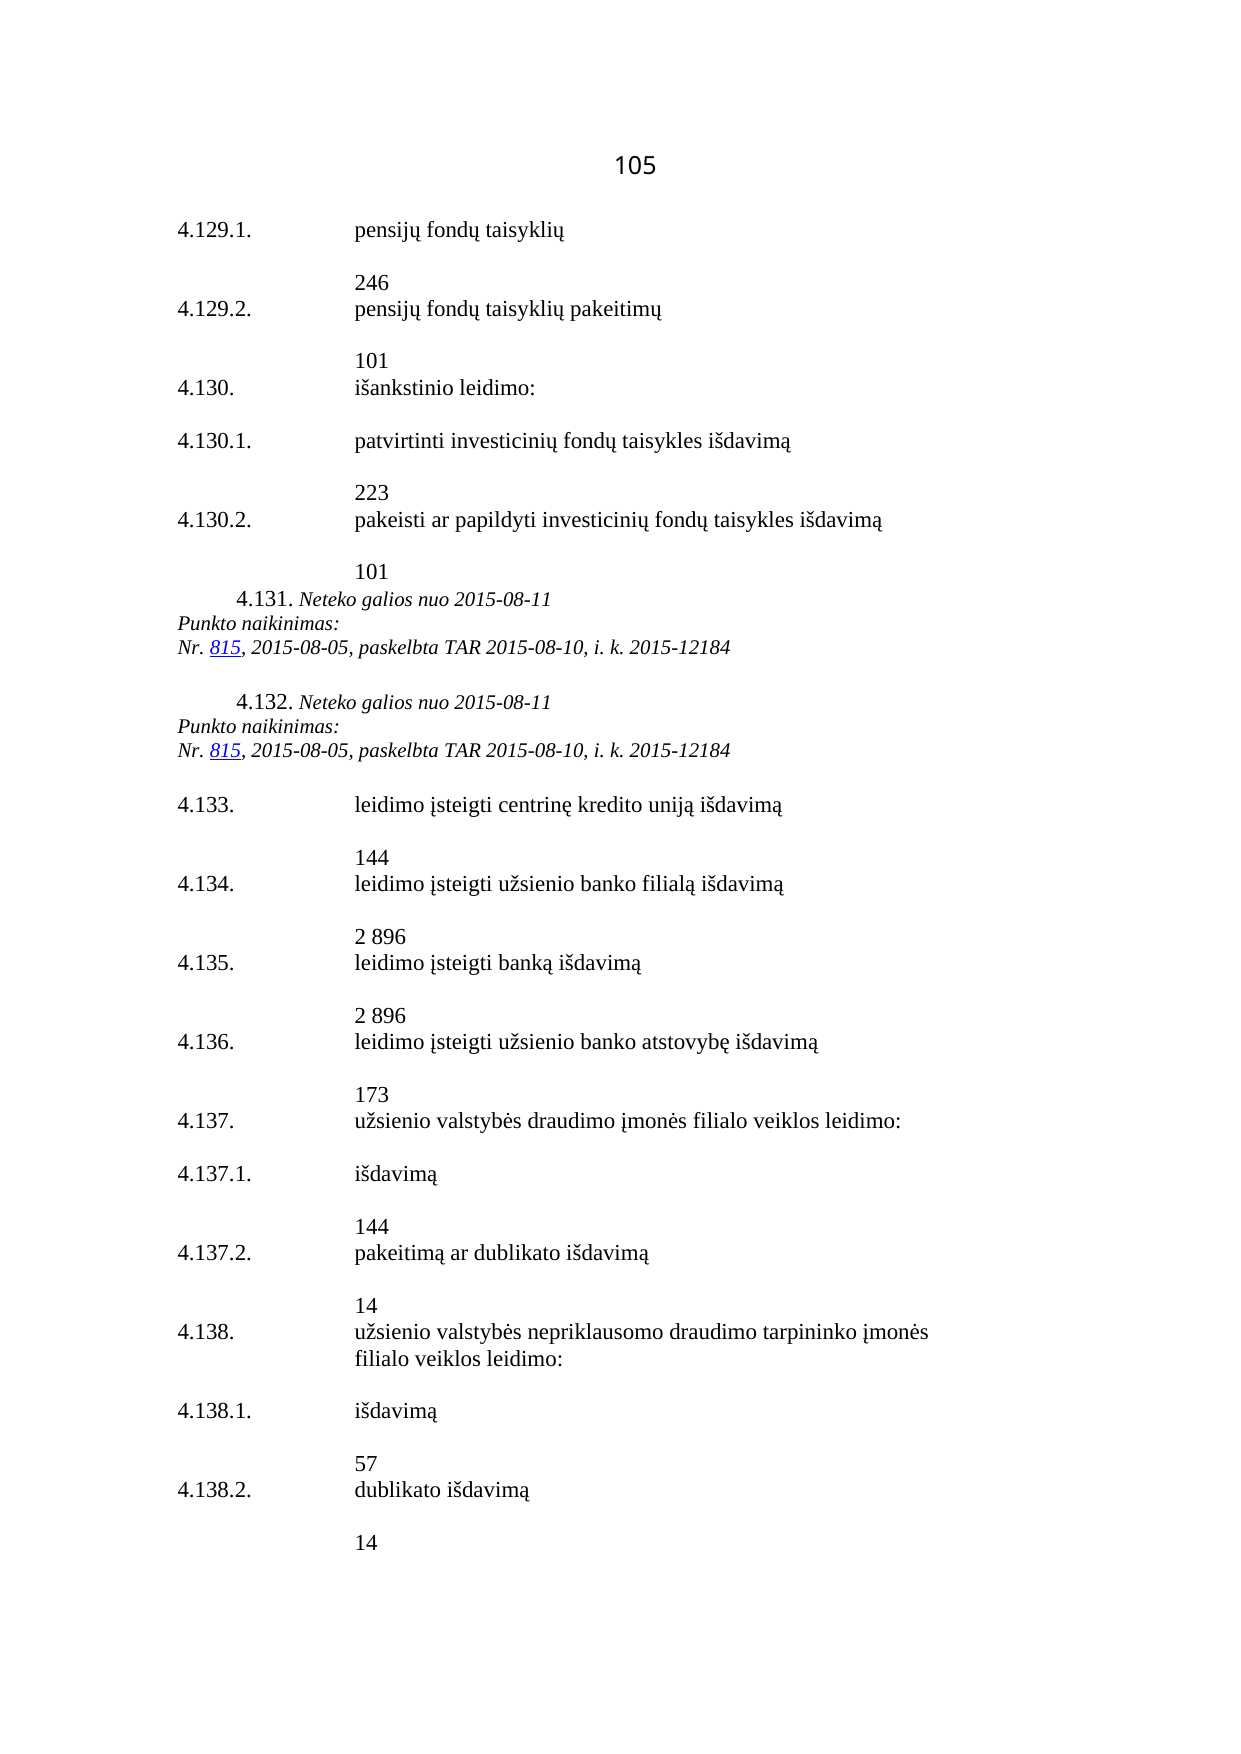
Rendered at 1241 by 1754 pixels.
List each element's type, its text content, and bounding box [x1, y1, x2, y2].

text Punkto naikinimas: [177, 714, 1093, 738]
text 4.135. leidimo įsteigti banką išdavimą 2 896 [177, 949, 945, 1028]
text Punkto naikinimas: [177, 611, 1093, 635]
text 4.131. Neteko galios nuo 2015-08-11 [177, 585, 1093, 611]
text 4.138. užsienio valstybės nepriklausomo draudimo tarpininko įmonės [177, 1318, 945, 1345]
text 4.130. išankstinio leidimo: [177, 374, 945, 427]
text 4.130.2. pakeisti ar papildyti investicinių fondų taisykles išdavimą 101 [177, 506, 945, 585]
text 4.137.2. pakeitimą ar dublikato išdavimą 14 [177, 1239, 945, 1318]
text 4.137. užsienio valstybės draudimo įmonės filialo veiklos leidimo: [177, 1107, 945, 1160]
text 4.137.1. išdavimą 144 [177, 1160, 945, 1239]
text 4.134. leidimo įsteigti užsienio banko filialą išdavimą 2 896 [177, 870, 945, 949]
text 4.136. leidimo įsteigti užsienio banko atstovybę išdavimą 173 [177, 1028, 945, 1107]
text 4.138.2. dublikato išdavimą 14 [177, 1476, 945, 1556]
text 4.138.1. išdavimą 57 [177, 1397, 945, 1476]
text 4.133. leidimo įsteigti centrinę kredito uniją išdavimą 144 [177, 791, 945, 870]
text Nr. 815, 2015-08-05, paskelbta TAR 2015-08-10, i. k. 2015-12184 [177, 738, 1093, 762]
text Nr. 815, 2015-08-05, paskelbta TAR 2015-08-10, i. k. 2015-12184 [177, 635, 1093, 659]
text 4.129.2. pensijų fondų taisyklių pakeitimų 101 [177, 295, 945, 374]
text 4.129.1. pensijų fondų taisyklių 246 [177, 216, 945, 295]
text 4.132. Neteko galios nuo 2015-08-11 [177, 688, 1093, 714]
text filialo veiklos leidimo: [354, 1345, 945, 1397]
text 4.130.1. patvirtinti investicinių fondų taisykles išdavimą 223 [177, 427, 945, 506]
